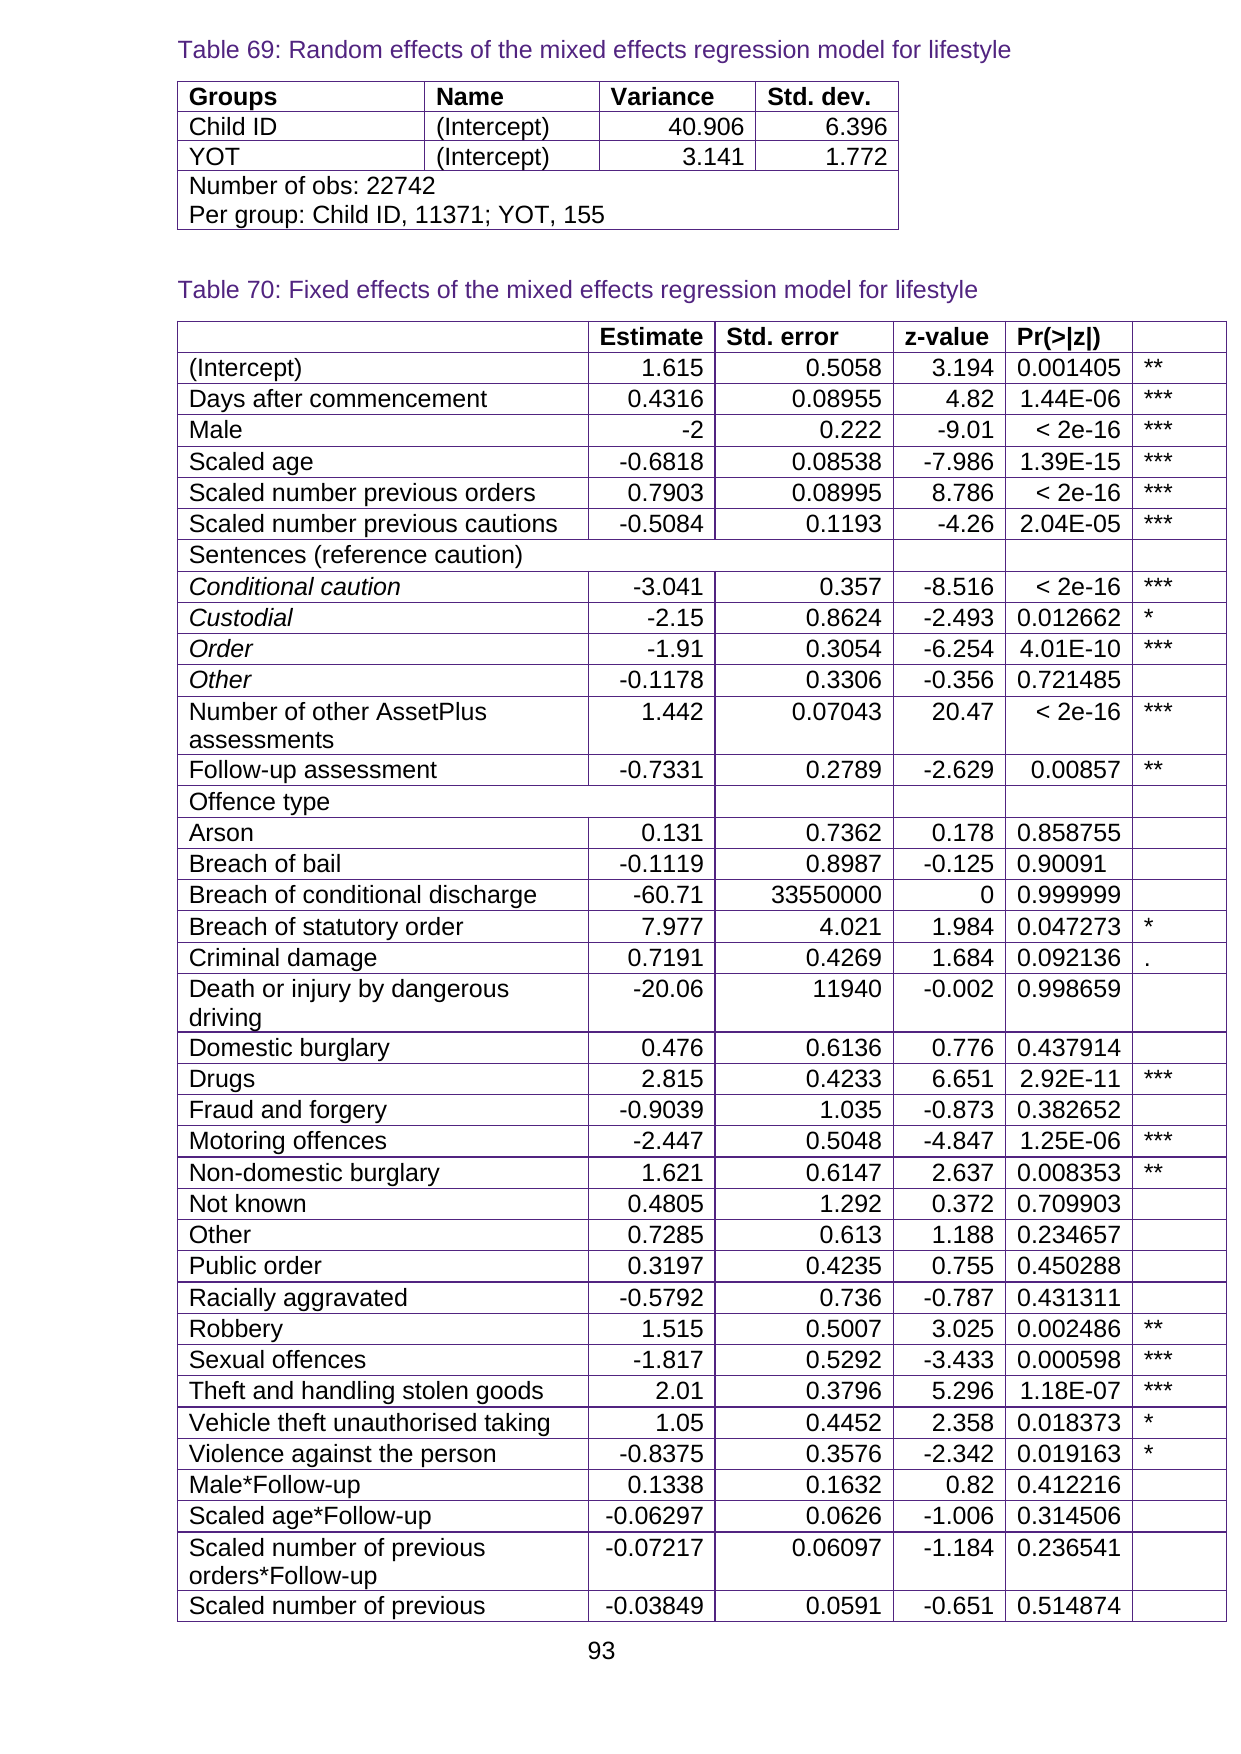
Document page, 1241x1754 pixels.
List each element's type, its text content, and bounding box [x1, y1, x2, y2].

table_cell Vehicle theft unauthorised taking [178, 1408, 588, 1438]
table_cell 0.000598 [1006, 1345, 1132, 1375]
table_cell 6.396 [756, 112, 898, 140]
table_cell Male [178, 415, 588, 446]
table_cell 0.82 [894, 1470, 1005, 1500]
table_cell 2.01 [589, 1376, 714, 1406]
table_cell *** [1133, 572, 1226, 602]
table_cell -1.184 [894, 1533, 1005, 1590]
table_cell [1133, 1501, 1226, 1531]
table_cell Number of other AssetPlus assessments [178, 697, 588, 754]
table_cell 0.5058 [716, 353, 893, 383]
table_cell 1.292 [716, 1189, 893, 1219]
table_cell 0.372 [894, 1189, 1005, 1219]
table_cell 0.736 [716, 1283, 893, 1313]
table_cell 0.1338 [589, 1470, 714, 1500]
table_cell 0.4805 [589, 1189, 714, 1219]
table_cell 1.188 [894, 1220, 1005, 1250]
table_cell 0.3306 [716, 665, 893, 696]
table_cell 0.514874 [1006, 1591, 1132, 1621]
table_cell -0.7331 [589, 755, 714, 785]
table_cell 5.296 [894, 1376, 1005, 1406]
table_cell 0.7191 [589, 943, 714, 973]
table_cell 2.815 [589, 1064, 714, 1094]
table_cell [1133, 974, 1226, 1031]
table_cell ** [1133, 1314, 1226, 1344]
table_cell [1133, 665, 1226, 696]
table_cell -0.356 [894, 665, 1005, 696]
table_cell 0.431311 [1006, 1283, 1132, 1313]
table_cell 0.06097 [716, 1533, 893, 1590]
table_cell Violence against the person [178, 1439, 588, 1469]
table_cell [1133, 849, 1226, 879]
table_cell [1133, 1251, 1226, 1281]
table_cell 0.382652 [1006, 1095, 1132, 1125]
table_cell 2.637 [894, 1158, 1005, 1188]
table_cell < 2e-16 [1006, 415, 1132, 446]
table_cell *** [1133, 1126, 1226, 1156]
table_cell 0.4235 [716, 1251, 893, 1281]
table_cell Scaled age*Follow-up [178, 1501, 588, 1531]
table_cell Other [178, 665, 588, 696]
table_cell Drugs [178, 1064, 588, 1094]
table_cell Custodial [178, 603, 588, 633]
table_cell -2.15 [589, 603, 714, 633]
table_cell (Intercept) [425, 112, 599, 140]
table_cell Breach of bail [178, 849, 588, 879]
table_cell -0.1178 [589, 665, 714, 696]
table_header Pr(>|z|) [1006, 322, 1132, 352]
table_cell 40.906 [600, 112, 755, 140]
table_cell Scaled age [178, 447, 588, 477]
table_cell 0.721485 [1006, 665, 1132, 696]
table_cell 0.234657 [1006, 1220, 1132, 1250]
table_cell -0.002 [894, 974, 1005, 1031]
table_cell -9.01 [894, 415, 1005, 446]
table_cell -0.07217 [589, 1533, 714, 1590]
table_cell *** [1133, 478, 1226, 508]
text Table 69: Random effects of the mixed effects regression model for lifestyle [177, 35, 1063, 64]
table_cell 0.858755 [1006, 818, 1132, 848]
table_cell ** [1133, 1158, 1226, 1188]
table_cell -2.493 [894, 603, 1005, 633]
table_cell [1133, 818, 1226, 848]
table_cell 0.131 [589, 818, 714, 848]
table_cell 0.7903 [589, 478, 714, 508]
table_cell 3.025 [894, 1314, 1005, 1344]
table_cell [716, 786, 893, 817]
table_cell [1133, 1033, 1226, 1063]
table_cell Offence type [178, 786, 714, 817]
table_cell 2.92E-11 [1006, 1064, 1132, 1094]
table_cell 6.651 [894, 1064, 1005, 1094]
table_cell 0.1632 [716, 1470, 893, 1500]
table_cell < 2e-16 [1006, 572, 1132, 602]
table_cell *** [1133, 509, 1226, 539]
text Table 70: Fixed effects of the mixed effects regression model for lifestyle [177, 275, 1063, 304]
table_cell 8.786 [894, 478, 1005, 508]
table_cell Number of obs: 22742 Per group: Child ID, 11371; YOT, 155 [178, 171, 898, 229]
table_cell 2.358 [894, 1408, 1005, 1438]
table_cell -6.254 [894, 634, 1005, 664]
table_cell 0.613 [716, 1220, 893, 1250]
table_cell 0.08538 [716, 447, 893, 477]
table_cell Scaled number of previous [178, 1591, 588, 1621]
table_cell -0.06297 [589, 1501, 714, 1531]
table_cell 33550000 [716, 880, 893, 910]
table_cell * [1133, 603, 1226, 633]
table_cell 0.5292 [716, 1345, 893, 1375]
table_header Variance [600, 82, 755, 111]
table_cell [1006, 540, 1132, 571]
table_cell *** [1133, 1345, 1226, 1375]
table_cell 0.4269 [716, 943, 893, 973]
table_cell -0.9039 [589, 1095, 714, 1125]
table_cell 1.25E-06 [1006, 1126, 1132, 1156]
table_cell 2.04E-05 [1006, 509, 1132, 539]
table_cell [1133, 786, 1226, 817]
table_cell *** [1133, 1064, 1226, 1094]
table_cell Scaled number previous orders [178, 478, 588, 508]
table_cell [894, 540, 1005, 571]
table_cell [1133, 880, 1226, 910]
table_cell [1133, 1591, 1226, 1621]
table_cell 0.092136 [1006, 943, 1132, 973]
table_cell Death or injury by dangerous driving [178, 974, 588, 1031]
table_cell (Intercept) [425, 141, 599, 170]
table_cell [1133, 1283, 1226, 1313]
table_cell 0.012662 [1006, 603, 1132, 633]
table_cell Breach of conditional discharge [178, 880, 588, 910]
table_cell 1.621 [589, 1158, 714, 1188]
table_cell 0.5007 [716, 1314, 893, 1344]
table_cell Domestic burglary [178, 1033, 588, 1063]
table_cell Male*Follow-up [178, 1470, 588, 1500]
table_cell Follow-up assessment [178, 755, 588, 785]
table_cell -0.5084 [589, 509, 714, 539]
table_cell 7.977 [589, 911, 714, 942]
table_cell 0.90091 [1006, 849, 1132, 879]
table_cell Sexual offences [178, 1345, 588, 1375]
table_cell Days after commencement [178, 384, 588, 414]
table_cell [1133, 1095, 1226, 1125]
table_cell 20.47 [894, 697, 1005, 754]
table_header Name [425, 82, 599, 111]
table_cell 3.194 [894, 353, 1005, 383]
table_header Std. dev. [756, 82, 898, 111]
table_cell -0.1119 [589, 849, 714, 879]
table_cell 0.08955 [716, 384, 893, 414]
table_cell 0.222 [716, 415, 893, 446]
table_cell 11940 [716, 974, 893, 1031]
table_cell ** [1133, 353, 1226, 383]
table_cell 0 [894, 880, 1005, 910]
table_cell < 2e-16 [1006, 478, 1132, 508]
table_cell Arson [178, 818, 588, 848]
table_cell -1.91 [589, 634, 714, 664]
table_cell -4.847 [894, 1126, 1005, 1156]
table_cell 0.07043 [716, 697, 893, 754]
table_header Groups [178, 82, 424, 111]
table_cell 1.44E-06 [1006, 384, 1132, 414]
table_cell -7.986 [894, 447, 1005, 477]
table_cell 0.755 [894, 1251, 1005, 1281]
table_cell -0.6818 [589, 447, 714, 477]
table_header Estimate [589, 322, 714, 352]
table_cell 0.709903 [1006, 1189, 1132, 1219]
table_cell -0.03849 [589, 1591, 714, 1621]
table_cell Scaled number previous cautions [178, 509, 588, 539]
table_cell 4.01E-10 [1006, 634, 1132, 664]
table_cell 0.178 [894, 818, 1005, 848]
table_cell * [1133, 911, 1226, 942]
table_cell 0.7362 [716, 818, 893, 848]
table_cell 1.515 [589, 1314, 714, 1344]
table_cell [894, 786, 1005, 817]
table_cell 1.442 [589, 697, 714, 754]
table_cell 0.4233 [716, 1064, 893, 1094]
table_cell 1.984 [894, 911, 1005, 942]
table_cell -60.71 [589, 880, 714, 910]
table_cell Racially aggravated [178, 1283, 588, 1313]
table_cell 0.0591 [716, 1591, 893, 1621]
table_cell Not known [178, 1189, 588, 1219]
table_cell 0.6136 [716, 1033, 893, 1063]
table_cell Scaled number of previous orders*Follow-up [178, 1533, 588, 1590]
table_cell Public order [178, 1251, 588, 1281]
table_cell 1.615 [589, 353, 714, 383]
table_header [178, 322, 588, 352]
table_cell 0.001405 [1006, 353, 1132, 383]
table_cell 0.776 [894, 1033, 1005, 1063]
table_cell 0.6147 [716, 1158, 893, 1188]
table_cell Child ID [178, 112, 424, 140]
table_cell 0.437914 [1006, 1033, 1132, 1063]
table_cell 1.035 [716, 1095, 893, 1125]
table_cell Robbery [178, 1314, 588, 1344]
table_cell [1133, 1189, 1226, 1219]
table_cell Order [178, 634, 588, 664]
table_cell -0.873 [894, 1095, 1005, 1125]
table_cell 1.39E-15 [1006, 447, 1132, 477]
table_cell 0.1193 [716, 509, 893, 539]
table_cell * [1133, 1408, 1226, 1438]
table_cell 1.684 [894, 943, 1005, 973]
table_cell 0.00857 [1006, 755, 1132, 785]
table_cell -1.817 [589, 1345, 714, 1375]
table_cell Motoring offences [178, 1126, 588, 1156]
table_cell 0.3796 [716, 1376, 893, 1406]
table_cell 0.476 [589, 1033, 714, 1063]
table_cell 0.8987 [716, 849, 893, 879]
table_cell 0.8624 [716, 603, 893, 633]
table_cell -0.125 [894, 849, 1005, 879]
table_cell [1133, 540, 1226, 571]
table_cell 4.82 [894, 384, 1005, 414]
table_cell 1.18E-07 [1006, 1376, 1132, 1406]
table_cell 0.999999 [1006, 880, 1132, 910]
table_cell 0.3197 [589, 1251, 714, 1281]
table_cell 0.018373 [1006, 1408, 1132, 1438]
table_cell -8.516 [894, 572, 1005, 602]
table_cell -0.8375 [589, 1439, 714, 1469]
table_cell Theft and handling stolen goods [178, 1376, 588, 1406]
table_cell Non-domestic burglary [178, 1158, 588, 1188]
table_cell 0.412216 [1006, 1470, 1132, 1500]
table_cell . [1133, 943, 1226, 973]
table_cell 0.5048 [716, 1126, 893, 1156]
table_cell -0.5792 [589, 1283, 714, 1313]
table_cell 0.3054 [716, 634, 893, 664]
table_cell YOT [178, 141, 424, 170]
table_cell -2.629 [894, 755, 1005, 785]
table_cell 3.141 [600, 141, 755, 170]
table_header z-value [894, 322, 1005, 352]
table_cell -0.651 [894, 1591, 1005, 1621]
table_cell (Intercept) [178, 353, 588, 383]
table_cell ** [1133, 755, 1226, 785]
table_cell 0.08995 [716, 478, 893, 508]
table_cell [1133, 1470, 1226, 1500]
table_cell -1.006 [894, 1501, 1005, 1531]
table_cell *** [1133, 447, 1226, 477]
table_cell *** [1133, 384, 1226, 414]
table_header Std. error [716, 322, 893, 352]
table_cell Fraud and forgery [178, 1095, 588, 1125]
table_cell Sentences (reference caution) [178, 540, 893, 571]
table_cell Other [178, 1220, 588, 1250]
table_cell Breach of statutory order [178, 911, 588, 942]
table_cell 0.2789 [716, 755, 893, 785]
table_cell < 2e-16 [1006, 697, 1132, 754]
table_cell 0.998659 [1006, 974, 1132, 1031]
table_cell -0.787 [894, 1283, 1005, 1313]
table_cell Conditional caution [178, 572, 588, 602]
table_cell 4.021 [716, 911, 893, 942]
table_cell *** [1133, 415, 1226, 446]
table_cell -3.433 [894, 1345, 1005, 1375]
table_cell 0.4452 [716, 1408, 893, 1438]
table_cell 0.0626 [716, 1501, 893, 1531]
table_cell 0.236541 [1006, 1533, 1132, 1590]
table_cell -2.447 [589, 1126, 714, 1156]
table_cell 0.314506 [1006, 1501, 1132, 1531]
table_header [1133, 322, 1226, 352]
table_cell 0.3576 [716, 1439, 893, 1469]
table_cell [1006, 786, 1132, 817]
table_cell Criminal damage [178, 943, 588, 973]
table_cell *** [1133, 697, 1226, 754]
table_cell 0.357 [716, 572, 893, 602]
table_cell 0.008353 [1006, 1158, 1132, 1188]
table_cell 1.05 [589, 1408, 714, 1438]
table_cell -2.342 [894, 1439, 1005, 1469]
table_cell 0.450288 [1006, 1251, 1132, 1281]
table_cell * [1133, 1439, 1226, 1469]
table_cell 0.047273 [1006, 911, 1132, 942]
table_cell 0.002486 [1006, 1314, 1132, 1344]
table_cell [1133, 1220, 1226, 1250]
table_cell 0.4316 [589, 384, 714, 414]
table_cell *** [1133, 634, 1226, 664]
table_cell 1.772 [756, 141, 898, 170]
table_cell [1133, 1533, 1226, 1590]
table_cell -2 [589, 415, 714, 446]
table_cell -3.041 [589, 572, 714, 602]
table_cell 0.019163 [1006, 1439, 1132, 1469]
table_cell 0.7285 [589, 1220, 714, 1250]
table_cell -4.26 [894, 509, 1005, 539]
table_cell -20.06 [589, 974, 714, 1031]
table_cell *** [1133, 1376, 1226, 1406]
